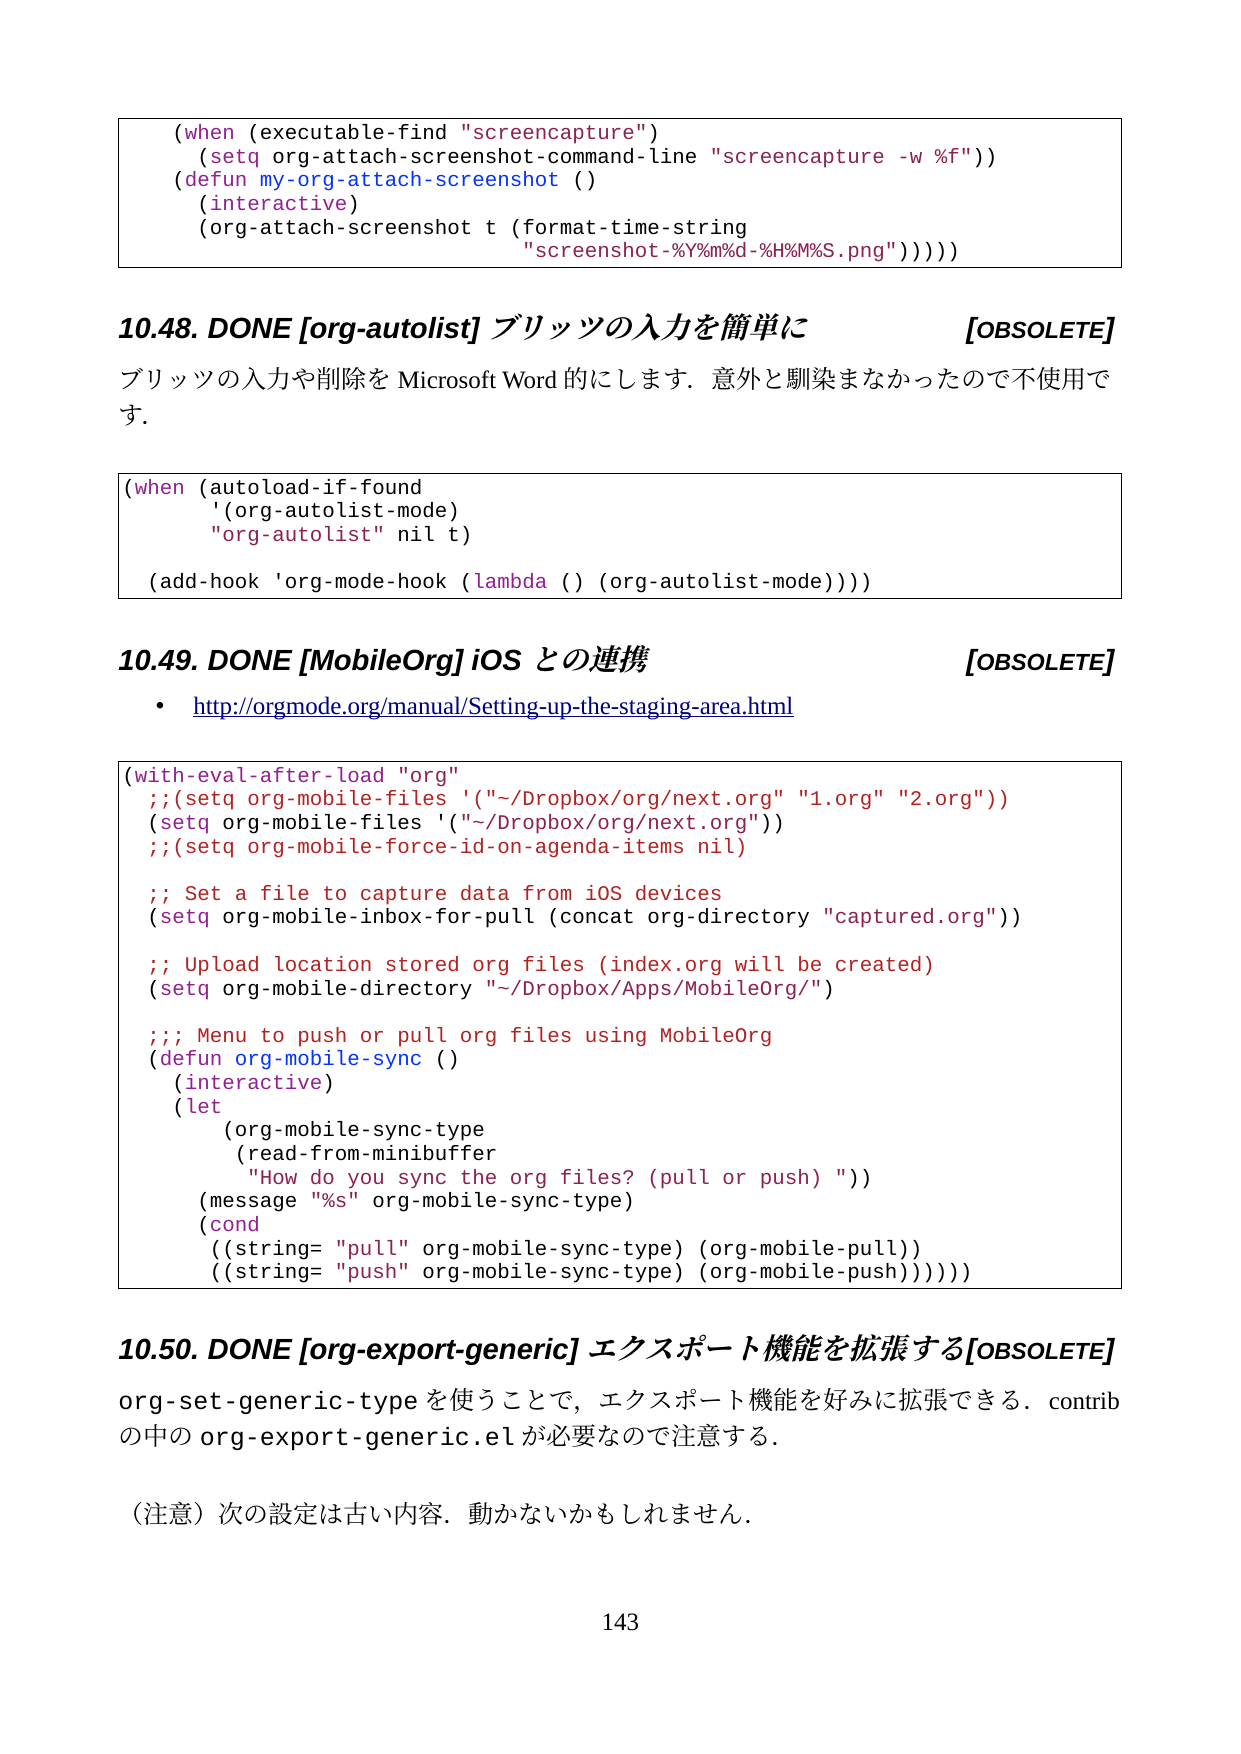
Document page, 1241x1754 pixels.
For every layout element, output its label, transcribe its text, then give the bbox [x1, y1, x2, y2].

text ;;; Menu to push or pull org files using MobileOrg [119, 1021, 1121, 1044]
text ;; Set a file to capture data from iOS devices [119, 879, 1121, 903]
text (interactive) [119, 1068, 1121, 1092]
text (setq org-mobile-inbox-for-pull (concat org-directory "captured.org")) [119, 903, 1121, 926]
text (with-eval-after-load "org" [119, 762, 1121, 784]
text ブリッツの入力や削除を Microsoft Word 的にします．意外と馴染まなかったので不使用です． [118, 360, 1122, 460]
text (read-from-minibuffer [119, 1139, 1121, 1163]
text ;; Upload location stored org files (index.org will be created) [119, 950, 1121, 973]
text (cond [119, 1210, 1121, 1234]
text (when (executable-find "screencapture") [119, 119, 1121, 142]
text ((string= "pull" org-mobile-sync-type) (org-mobile-pull)) [119, 1234, 1121, 1257]
text (interactive) [119, 189, 1121, 213]
text (when (autoload-if-found [119, 474, 1121, 496]
subtitle DONE [org-autolist] ブリッツの入力を簡単に [obsolete] [118, 305, 1122, 347]
text （注意）次の設定は古い内容．動かないかもしれません． [118, 1494, 1122, 1559]
text (org-attach-screenshot t (format-time-string [119, 213, 1121, 236]
text (org-mobile-sync-type [119, 1115, 1121, 1139]
text ;;(setq org-mobile-files '("~/Dropbox/org/next.org" "1.org" "2.org")) [119, 784, 1121, 808]
text (defun my-org-attach-screenshot () [119, 165, 1121, 189]
text ;;(setq org-mobile-force-id-on-agenda-items nil) [119, 832, 1121, 855]
text ((string= "push" org-mobile-sync-type) (org-mobile-push)))))) [119, 1257, 1121, 1288]
text (message "%s" org-mobile-sync-type) [119, 1186, 1121, 1210]
text "org-autolist" nil t) [119, 520, 1121, 544]
subtitle DONE [MobileOrg] iOS との連携 [obsolete] [118, 636, 1122, 678]
text (setq org-attach-screenshot-command-line "screencapture -w %f")) [119, 142, 1121, 165]
text '(org-autolist-mode) [119, 496, 1121, 520]
text (let [119, 1092, 1121, 1115]
text (defun org-mobile-sync () [119, 1044, 1121, 1068]
text org-set-generic-type を使うことで，エクスポート機能を好みに拡張できる．contrib の中の org-export-generic.el が必要なので注意する． [118, 1381, 1122, 1482]
subtitle DONE [org-export-generic] エクスポート機能を拡張する [obsolete] [118, 1326, 1122, 1368]
text "How do you sync the org files? (pull or push) ")) [119, 1163, 1121, 1186]
list http://orgmode.org/manual/Setting-up-the-staging-area.html [156, 691, 1122, 748]
text (setq org-mobile-files '("~/Dropbox/org/next.org")) [119, 808, 1121, 832]
text "screenshot-%Y%m%d-%H%M%S.png"))))) [119, 236, 1121, 267]
text (add-hook 'org-mode-hook (lambda () (org-autolist-mode)))) [119, 567, 1121, 598]
text (setq org-mobile-directory "~/Dropbox/Apps/MobileOrg/") [119, 973, 1121, 997]
